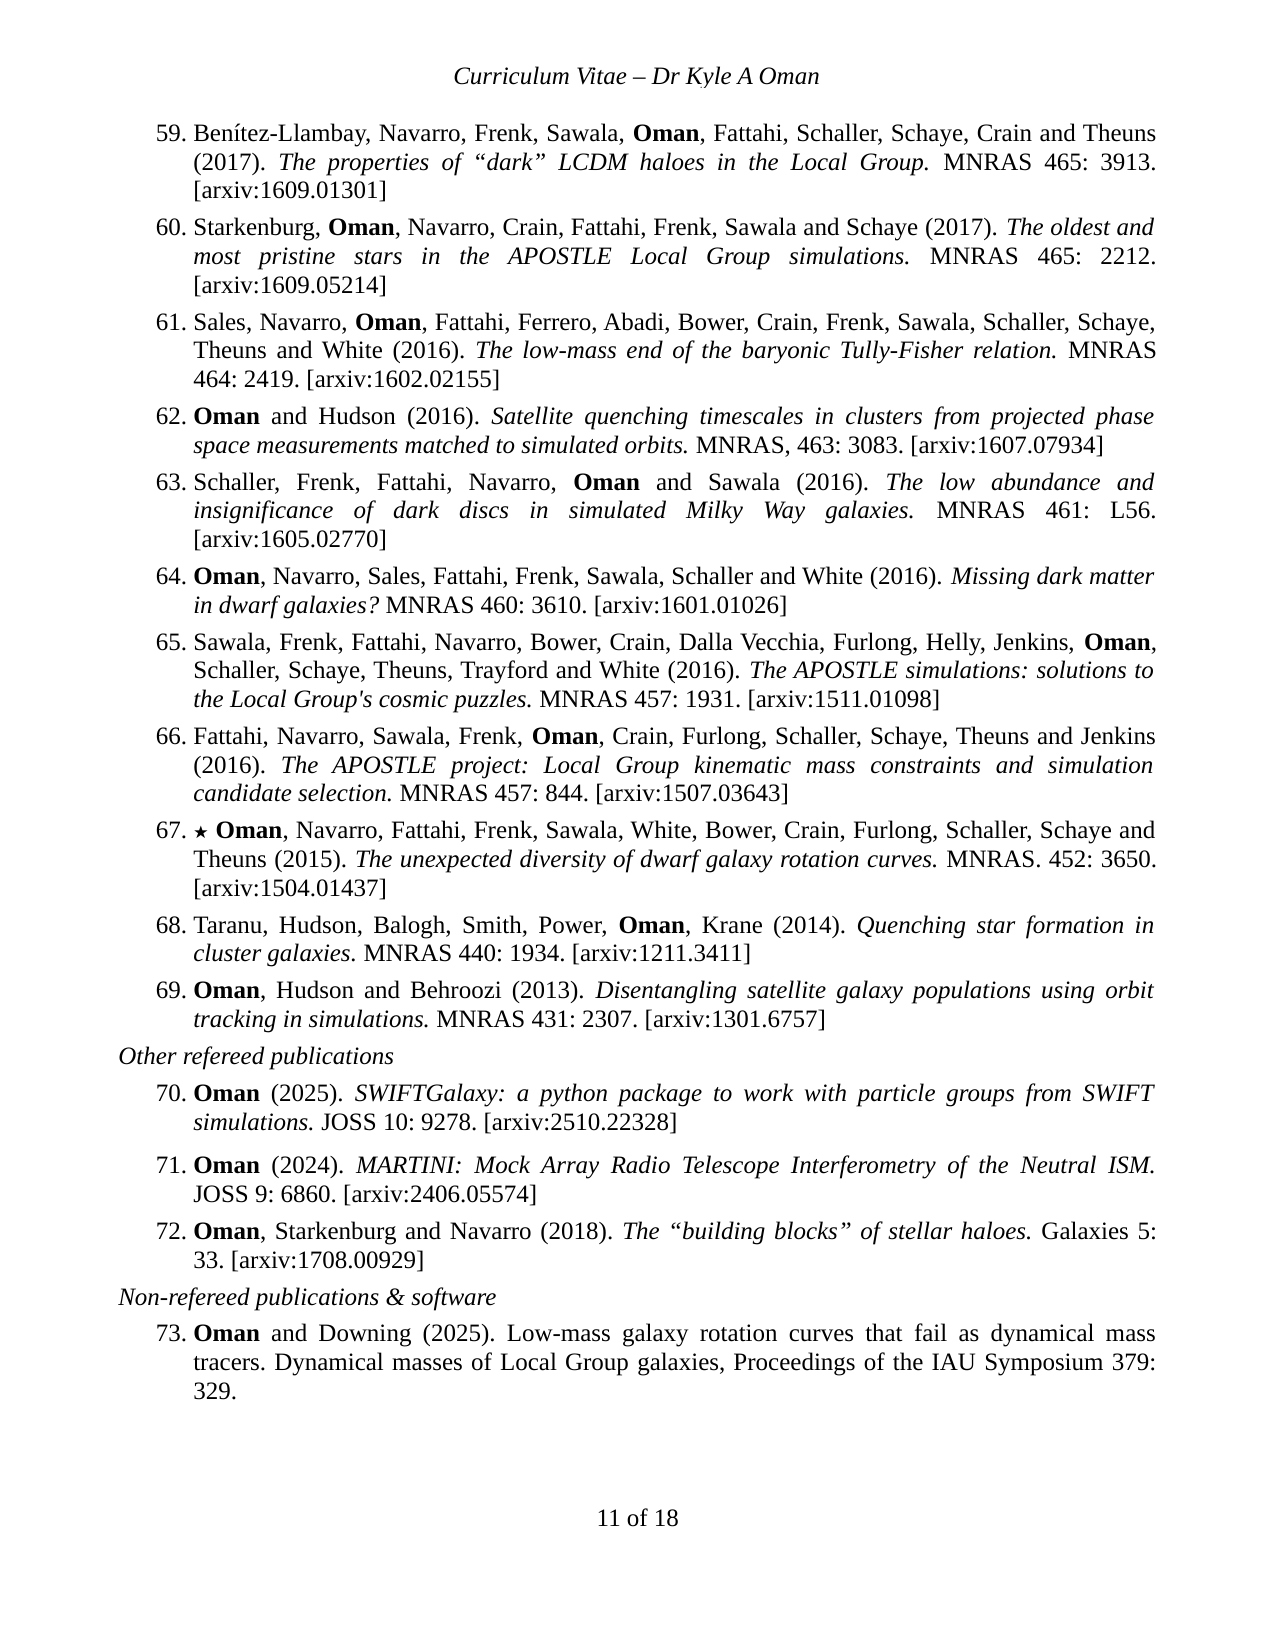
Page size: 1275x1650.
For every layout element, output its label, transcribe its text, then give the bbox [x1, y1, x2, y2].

list Sawala, Frenk, Fattahi, Navarro, Bower, Crain, Dalla Vecchia, Furlong, Helly, Jenkins, Oman, Schaller, Schaye, Theuns, Trayford and White (2016). The APOSTLE simulations: solutions to the Local Group's cosmic puzzles. MNRAS 457: 1931. [arxiv:1511.01098] [156, 627, 1157, 713]
list Non-refereed publications & software [118, 1282, 1157, 1310]
list Starkenburg, Oman, Navarro, Crain, Fattahi, Frenk, Sawala and Schaye (2017). The oldest and most pristine stars in the APOSTLE Local Group simulations. MNRAS 465: 2212. [arxiv:1609.05214] [156, 212, 1157, 298]
list Oman, Hudson and Behroozi (2013). Disentangling satellite galaxy populations using orbit tracking in simulations. MNRAS 431: 2307. [arxiv:1301.6757] [156, 975, 1157, 1033]
list ★ Oman, Navarro, Fattahi, Frenk, Sawala, White, Bower, Crain, Furlong, Schaller, Schaye and Theuns (2015). The unexpected diversity of dwarf galaxy rotation curves. MNRAS. 452: 3650. [arxiv:1504.01437] [156, 815, 1157, 902]
list Taranu, Hudson, Balogh, Smith, Power, Oman, Krane (2014). Quenching star formation in cluster galaxies. MNRAS 440: 1934. [arxiv:1211.3411] [156, 910, 1157, 967]
list Oman, Navarro, Sales, Fattahi, Frenk, Sawala, Schaller and White (2016). Missing dark matter in dwarf galaxies? MNRAS 460: 3610. [arxiv:1601.01026] [156, 561, 1157, 618]
list Sales, Navarro, Oman, Fattahi, Ferrero, Abadi, Bower, Crain, Frenk, Sawala, Schaller, Schaye, Theuns and White (2016). The low-mass end of the baryonic Tully-Fisher relation. MNRAS 464: 2419. [arxiv:1602.02155] [156, 307, 1157, 393]
list Oman (2025). SWIFTGalaxy: a python package to work with particle groups from SWIFT simulations. JOSS 10: 9278. [arxiv:2510.22328] [156, 1078, 1157, 1135]
list Oman (2024). MARTINI: Mock Array Radio Telescope Interferometry of the Neutral ISM. JOSS 9: 6860. [arxiv:2406.05574] [156, 1150, 1157, 1208]
list Fattahi, Navarro, Sawala, Frenk, Oman, Crain, Furlong, Schaller, Schaye, Theuns and Jenkins (2016). The APOSTLE project: Local Group kinematic mass constraints and simulation candidate selection. MNRAS 457: 844. [arxiv:1507.03643] [156, 721, 1157, 807]
text Other refereed publications [118, 1041, 1157, 1070]
list Oman and Downing (2025). Low-mass galaxy rotation curves that fail as dynamical mass tracers. Dynamical masses of Local Group galaxies, Proceedings of the IAU Symposium 379: 329. [156, 1318, 1157, 1405]
list Oman, Starkenburg and Navarro (2018). The “building blocks” of stellar haloes. Galaxies 5: 33. [arxiv:1708.00929] [156, 1216, 1157, 1273]
list Oman and Hudson (2016). Satellite quenching timescales in clusters from projected phase space measurements matched to simulated orbits. MNRAS, 463: 3083. [arxiv:1607.07934] [156, 401, 1157, 458]
list Benítez-Llambay, Navarro, Frenk, Sawala, Oman, Fattahi, Schaller, Schaye, Crain and Theuns (2017). The properties of “dark” LCDM haloes in the Local Group. MNRAS 465: 3913. [arxiv:1609.01301] [156, 118, 1157, 204]
list Schaller, Frenk, Fattahi, Navarro, Oman and Sawala (2016). The low abundance and insignificance of dark discs in simulated Milky Way galaxies. MNRAS 461: L56. [arxiv:1605.02770] [156, 467, 1157, 553]
